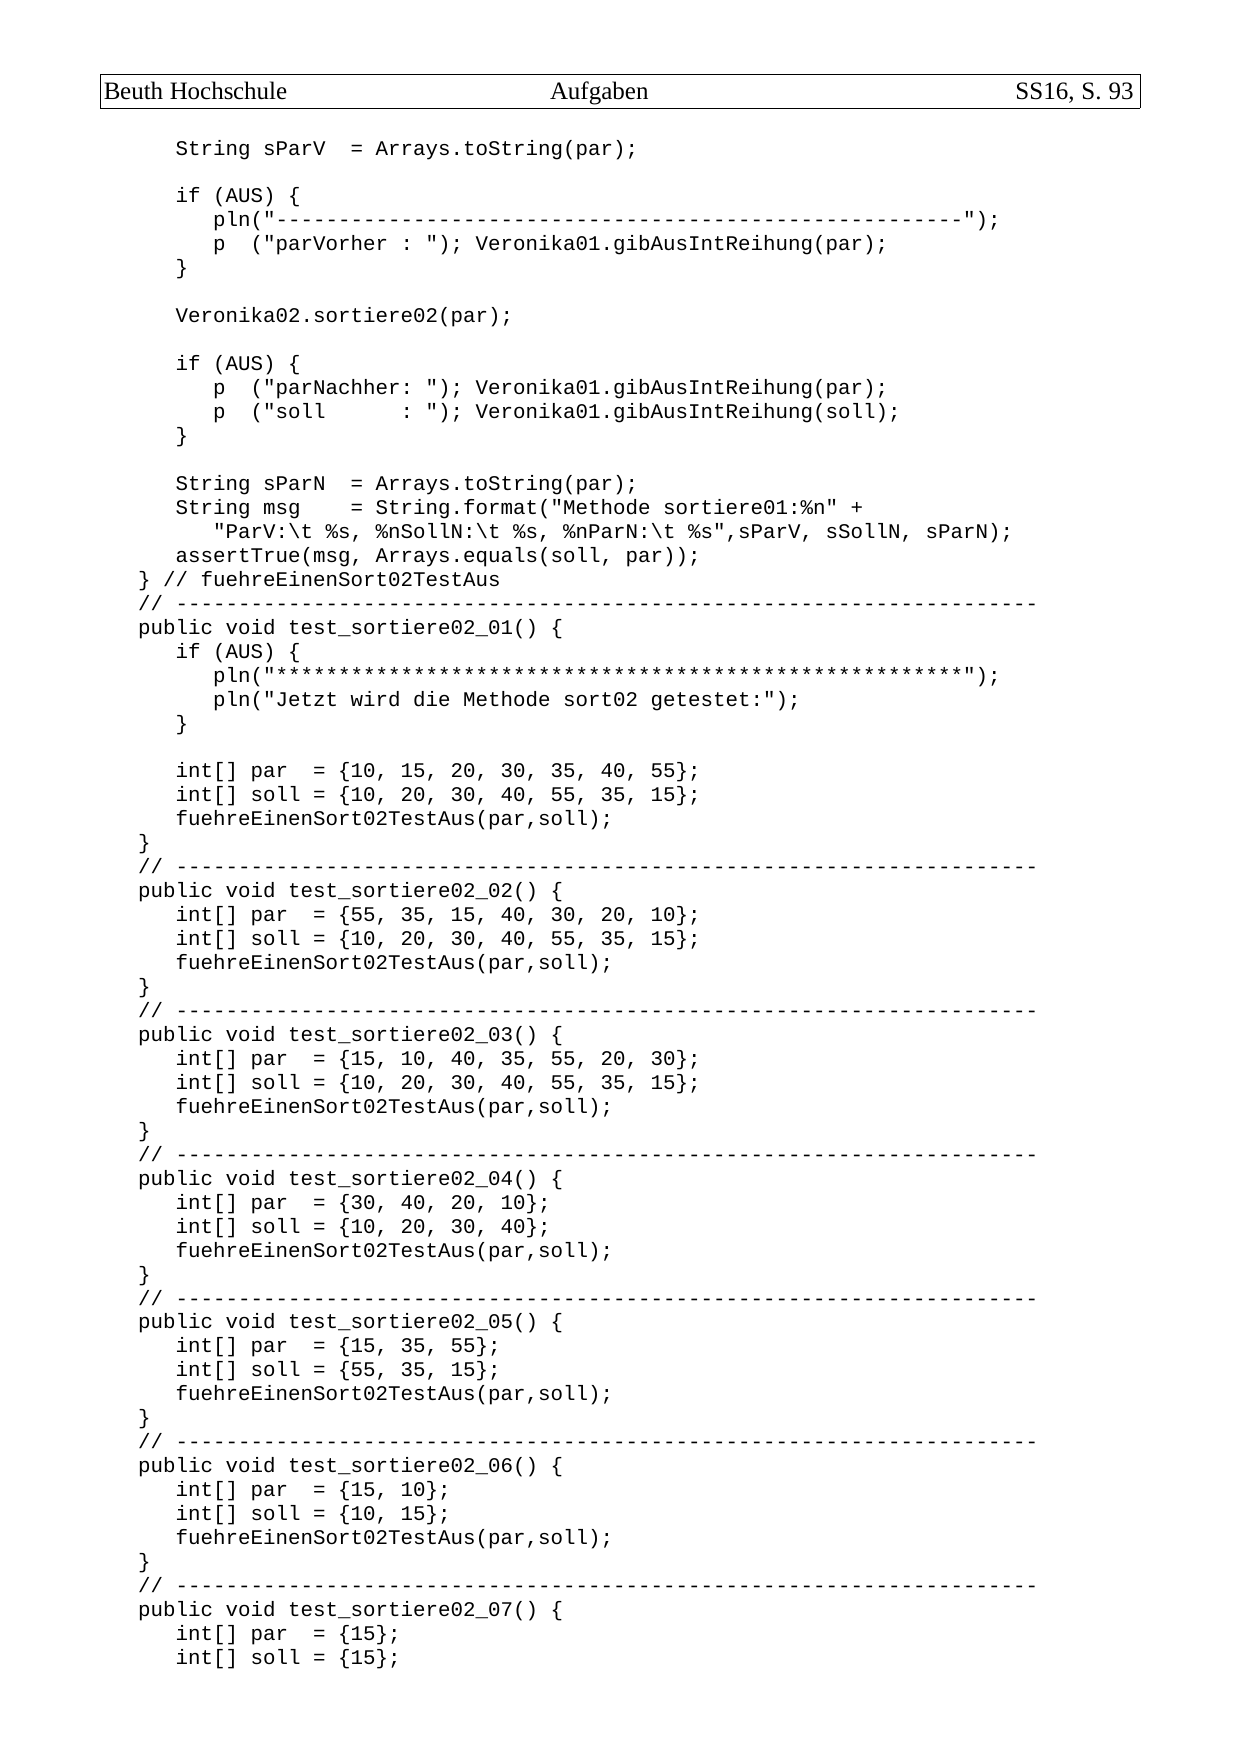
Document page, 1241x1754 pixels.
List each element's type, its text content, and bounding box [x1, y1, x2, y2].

text // --------------------------------------------------------------------- [100, 1144, 1140, 1168]
text public void test_sortiere02_05() { [100, 1311, 1140, 1335]
text int[] par = {30, 40, 20, 10}; [100, 1192, 1140, 1216]
text int[] soll = {10, 20, 30, 40, 55, 35, 15}; [100, 784, 1140, 808]
text // --------------------------------------------------------------------- [100, 1000, 1140, 1024]
text int[] soll = {10, 15}; [100, 1503, 1140, 1527]
text Veronika02.sortiere02(par); [100, 305, 1140, 329]
text "ParV:\t %s, %nSollN:\t %s, %nParN:\t %s",sParV, sSollN, sParN); [100, 521, 1140, 545]
text pln("Jetzt wird die Methode sort02 getestet:"); [100, 688, 1140, 712]
text fuehreEinenSort02TestAus(par,soll); [100, 1527, 1140, 1551]
text } [100, 425, 1140, 449]
text public void test_sortiere02_06() { [100, 1455, 1140, 1479]
text // --------------------------------------------------------------------- [100, 1431, 1140, 1455]
text // --------------------------------------------------------------------- [100, 856, 1140, 880]
text int[] par = {15}; [100, 1623, 1140, 1647]
text int[] soll = {10, 20, 30, 40, 55, 35, 15}; [100, 1072, 1140, 1096]
text int[] soll = {55, 35, 15}; [100, 1359, 1140, 1383]
text String msg = String.format("Methode sortiere01:%n" + [100, 497, 1140, 521]
text String sParV = Arrays.toString(par); [100, 137, 1140, 161]
text fuehreEinenSort02TestAus(par,soll); [100, 952, 1140, 976]
text public void test_sortiere02_01() { [100, 617, 1140, 641]
text public void test_sortiere02_03() { [100, 1024, 1140, 1048]
text } [100, 712, 1140, 736]
text int[] par = {15, 10}; [100, 1479, 1140, 1503]
text public void test_sortiere02_04() { [100, 1168, 1140, 1192]
text } // fuehreEinenSort02TestAus [100, 569, 1140, 593]
text // --------------------------------------------------------------------- [100, 1287, 1140, 1311]
text } [100, 1407, 1140, 1431]
text int[] par = {15, 35, 55}; [100, 1335, 1140, 1359]
text int[] par = {55, 35, 15, 40, 30, 20, 10}; [100, 904, 1140, 928]
text pln("-------------------------------------------------------"); [100, 209, 1140, 233]
text pln("*******************************************************"); [100, 664, 1140, 688]
text int[] soll = {10, 20, 30, 40}; [100, 1216, 1140, 1239]
text if (AUS) { [100, 353, 1140, 377]
text fuehreEinenSort02TestAus(par,soll); [100, 1096, 1140, 1120]
text public void test_sortiere02_07() { [100, 1599, 1140, 1623]
text int[] par = {10, 15, 20, 30, 35, 40, 55}; [100, 760, 1140, 784]
text fuehreEinenSort02TestAus(par,soll); [100, 1383, 1140, 1407]
text if (AUS) { [100, 641, 1140, 664]
text p ("parVorher : "); Veronika01.gibAusIntReihung(par); [100, 233, 1140, 257]
text if (AUS) { [100, 185, 1140, 209]
text } [100, 1263, 1140, 1287]
text int[] soll = {15}; [100, 1647, 1140, 1671]
text // --------------------------------------------------------------------- [100, 1575, 1140, 1599]
text } [100, 976, 1140, 1000]
text // --------------------------------------------------------------------- [100, 593, 1140, 617]
text p ("parNachher: "); Veronika01.gibAusIntReihung(par); [100, 377, 1140, 401]
text } [100, 257, 1140, 281]
text public void test_sortiere02_02() { [100, 880, 1140, 904]
text p ("soll : "); Veronika01.gibAusIntReihung(soll); [100, 401, 1140, 425]
text fuehreEinenSort02TestAus(par,soll); [100, 808, 1140, 832]
text } [100, 1551, 1140, 1575]
text assertTrue(msg, Arrays.equals(soll, par)); [100, 545, 1140, 569]
text int[] soll = {10, 20, 30, 40, 55, 35, 15}; [100, 928, 1140, 952]
text } [100, 832, 1140, 856]
text fuehreEinenSort02TestAus(par,soll); [100, 1239, 1140, 1263]
text int[] par = {15, 10, 40, 35, 55, 20, 30}; [100, 1048, 1140, 1072]
text } [100, 1120, 1140, 1144]
text String sParN = Arrays.toString(par); [100, 473, 1140, 497]
